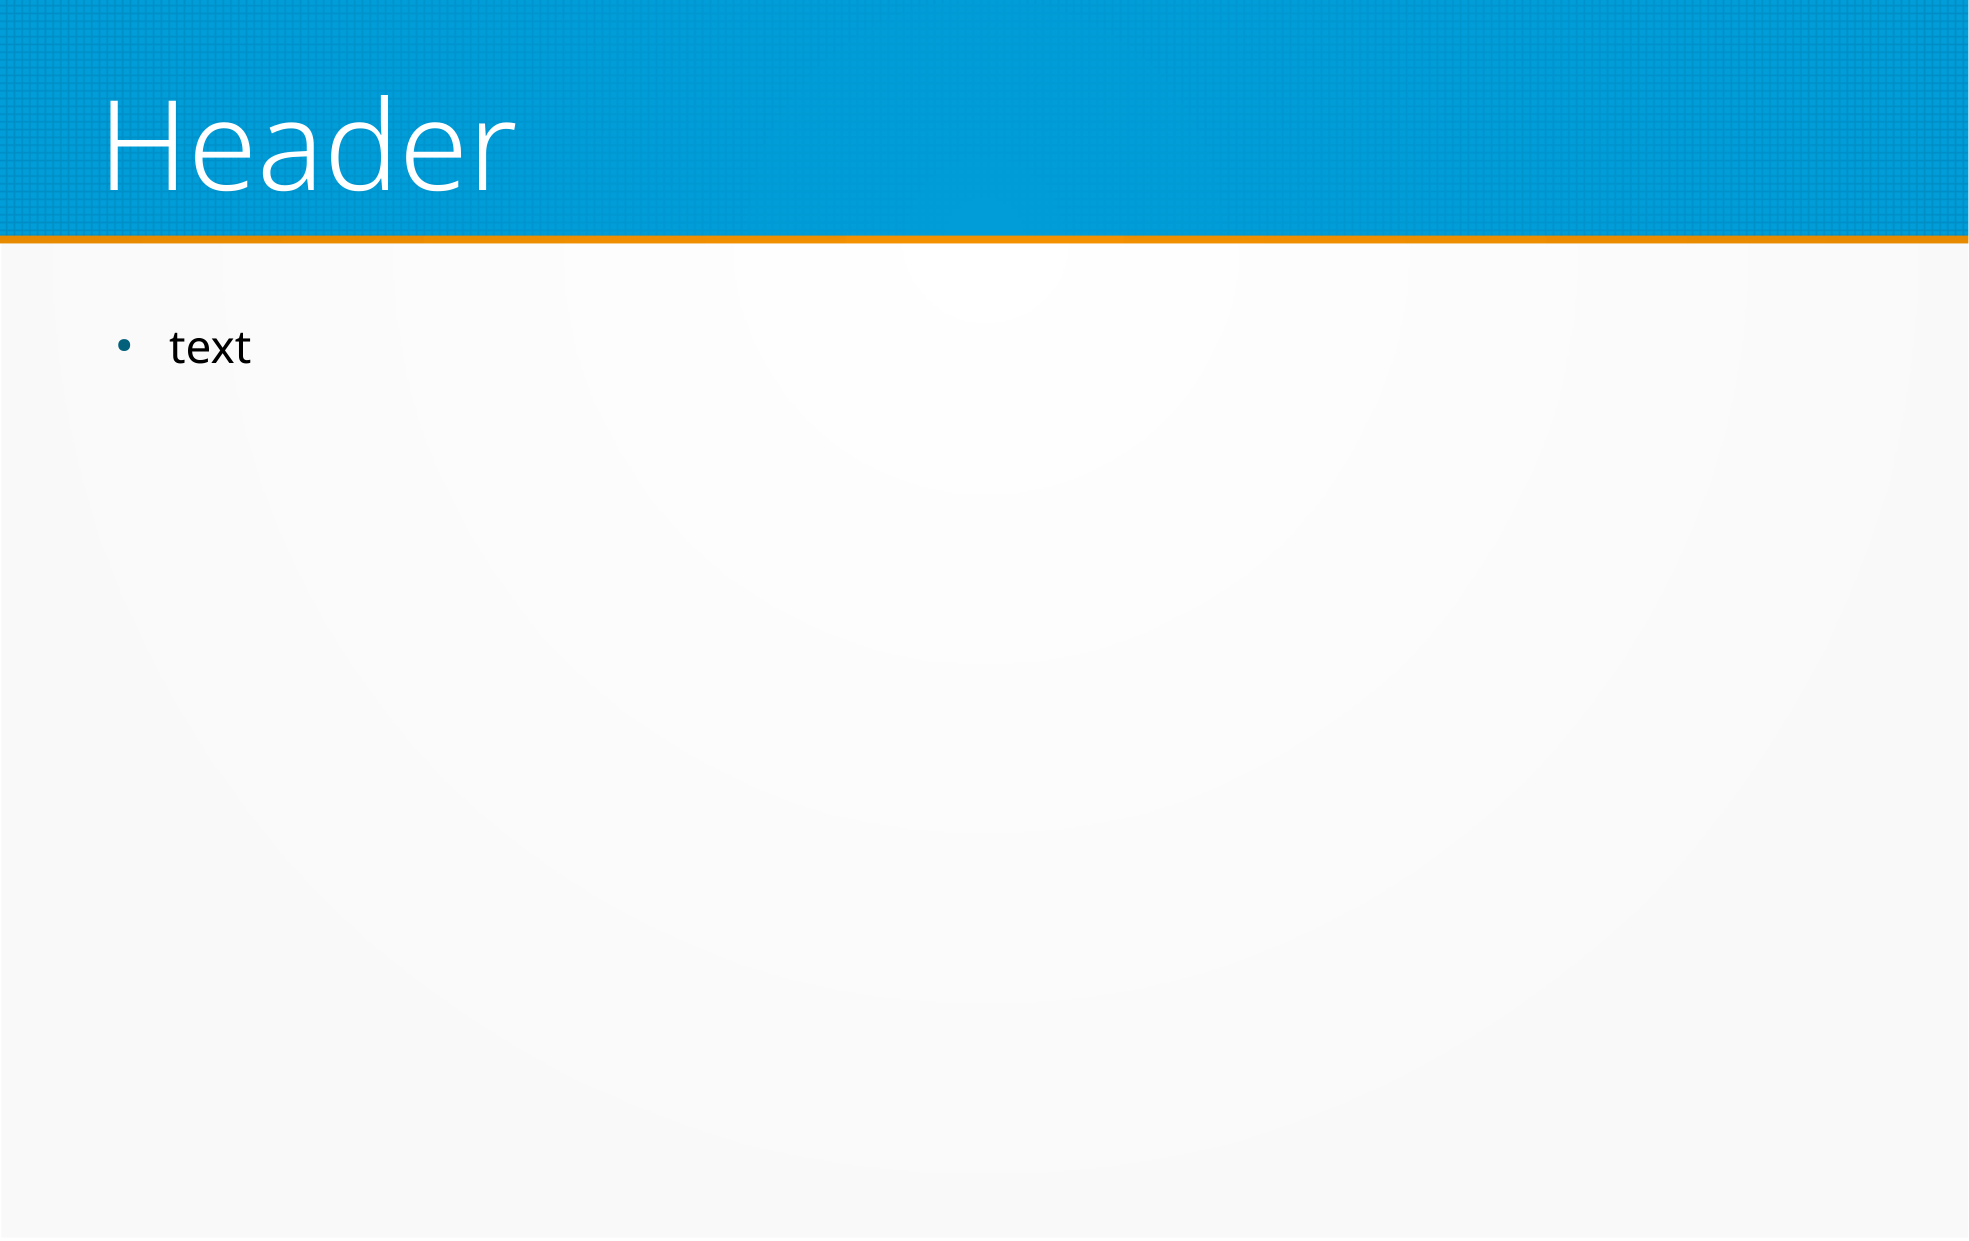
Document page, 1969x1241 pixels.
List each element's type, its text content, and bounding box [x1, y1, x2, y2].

picture [0, 236, 1969, 1241]
title Header [98, 19, 1870, 227]
list text [98, 315, 1861, 1081]
